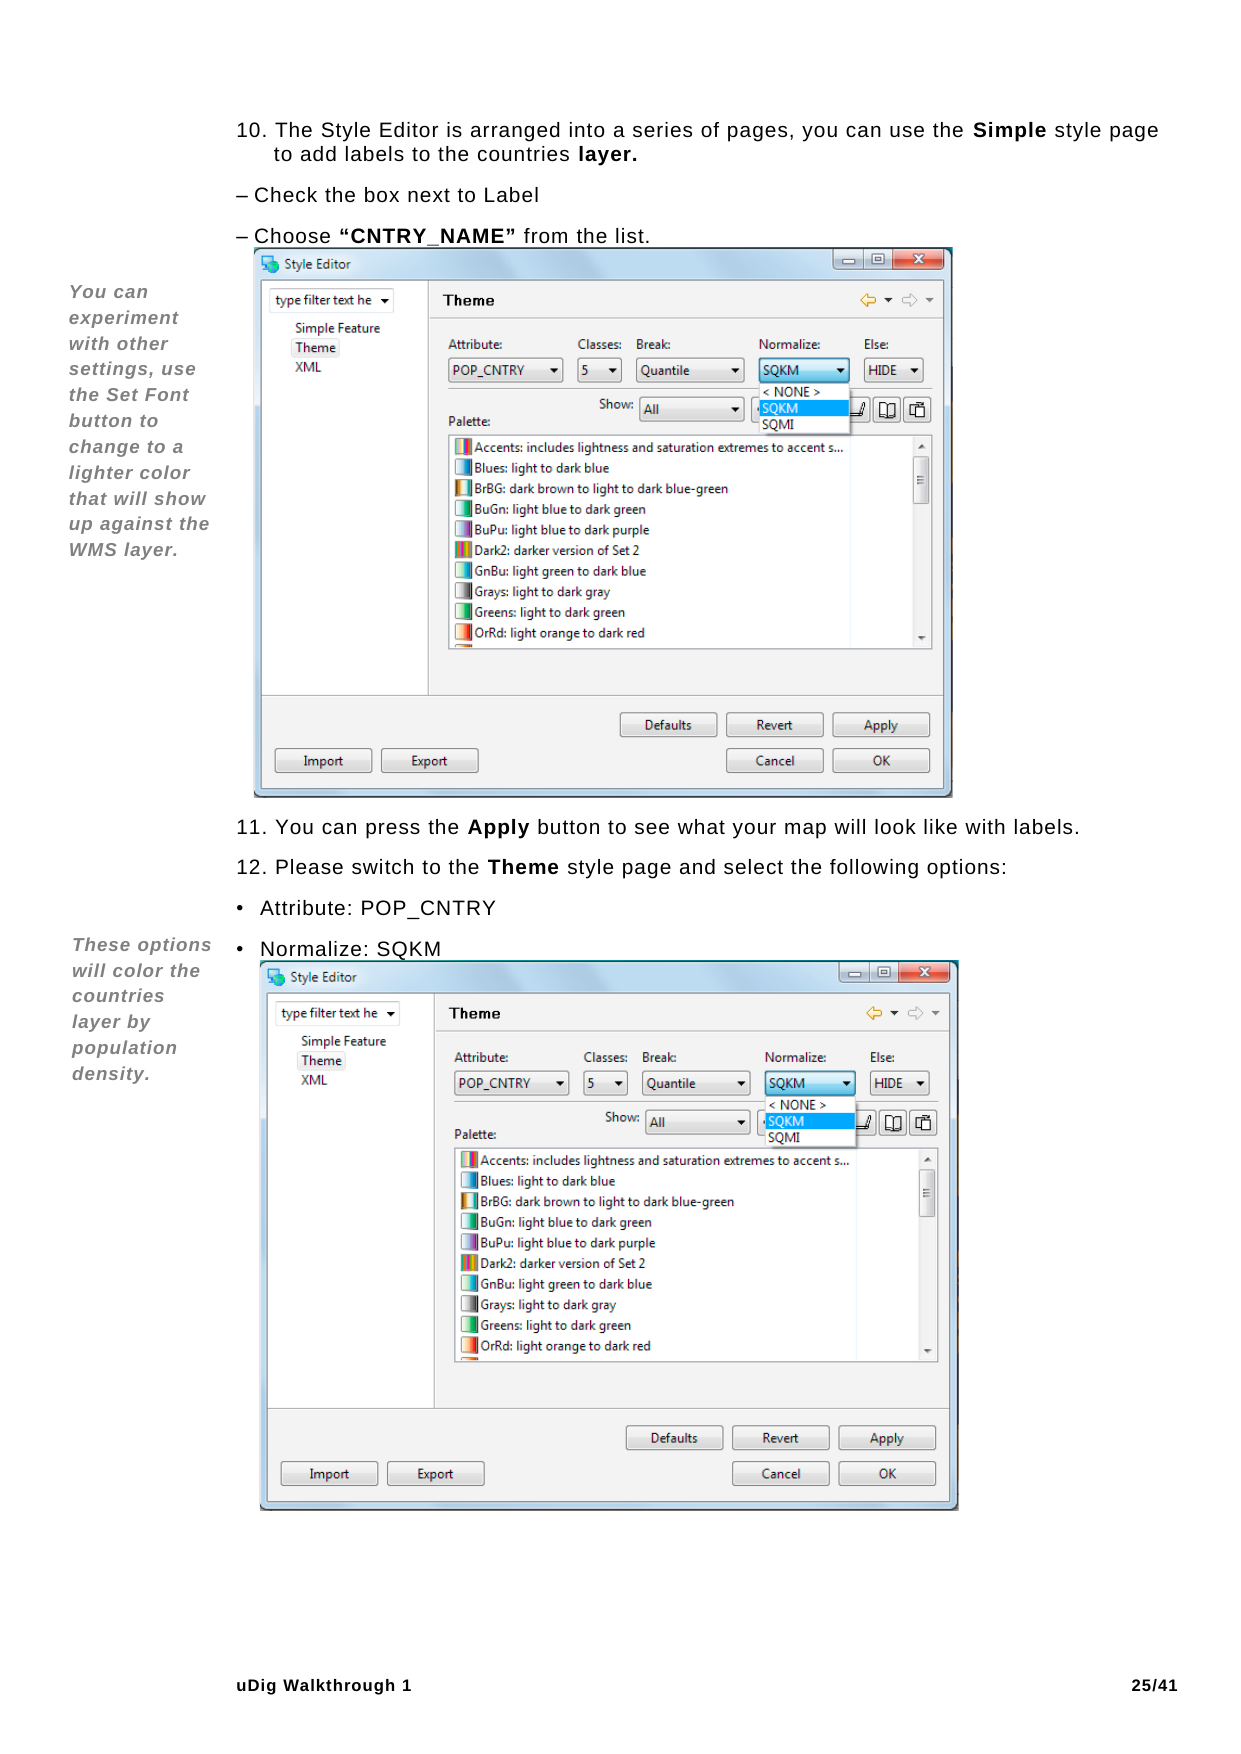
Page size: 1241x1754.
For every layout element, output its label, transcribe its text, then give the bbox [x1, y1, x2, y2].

list You can press the Apply button to see what your map will look like with labels. [236, 814, 1181, 838]
list The Style Editor is arranged into a series of pages, you can use the Simple style page to add labels to the countries layer. [236, 118, 1181, 166]
list Normalize: SQKM [236, 937, 1181, 960]
list Choose “CNTRY_NAME” from the list. [236, 223, 1181, 247]
picture [253, 247, 953, 798]
list Please switch to the Theme style page and select the following options: [236, 855, 1181, 879]
picture [259, 960, 959, 1511]
list Attribute: POP_CNTRY [236, 896, 1181, 920]
list You can experiment with other settings, use the Set Font button to change to a lighter color that will show up against the WMS layer. [69, 281, 218, 561]
list Check the box next to Label [236, 183, 1181, 207]
list These options will color the countries layer by population density. [72, 933, 217, 1084]
